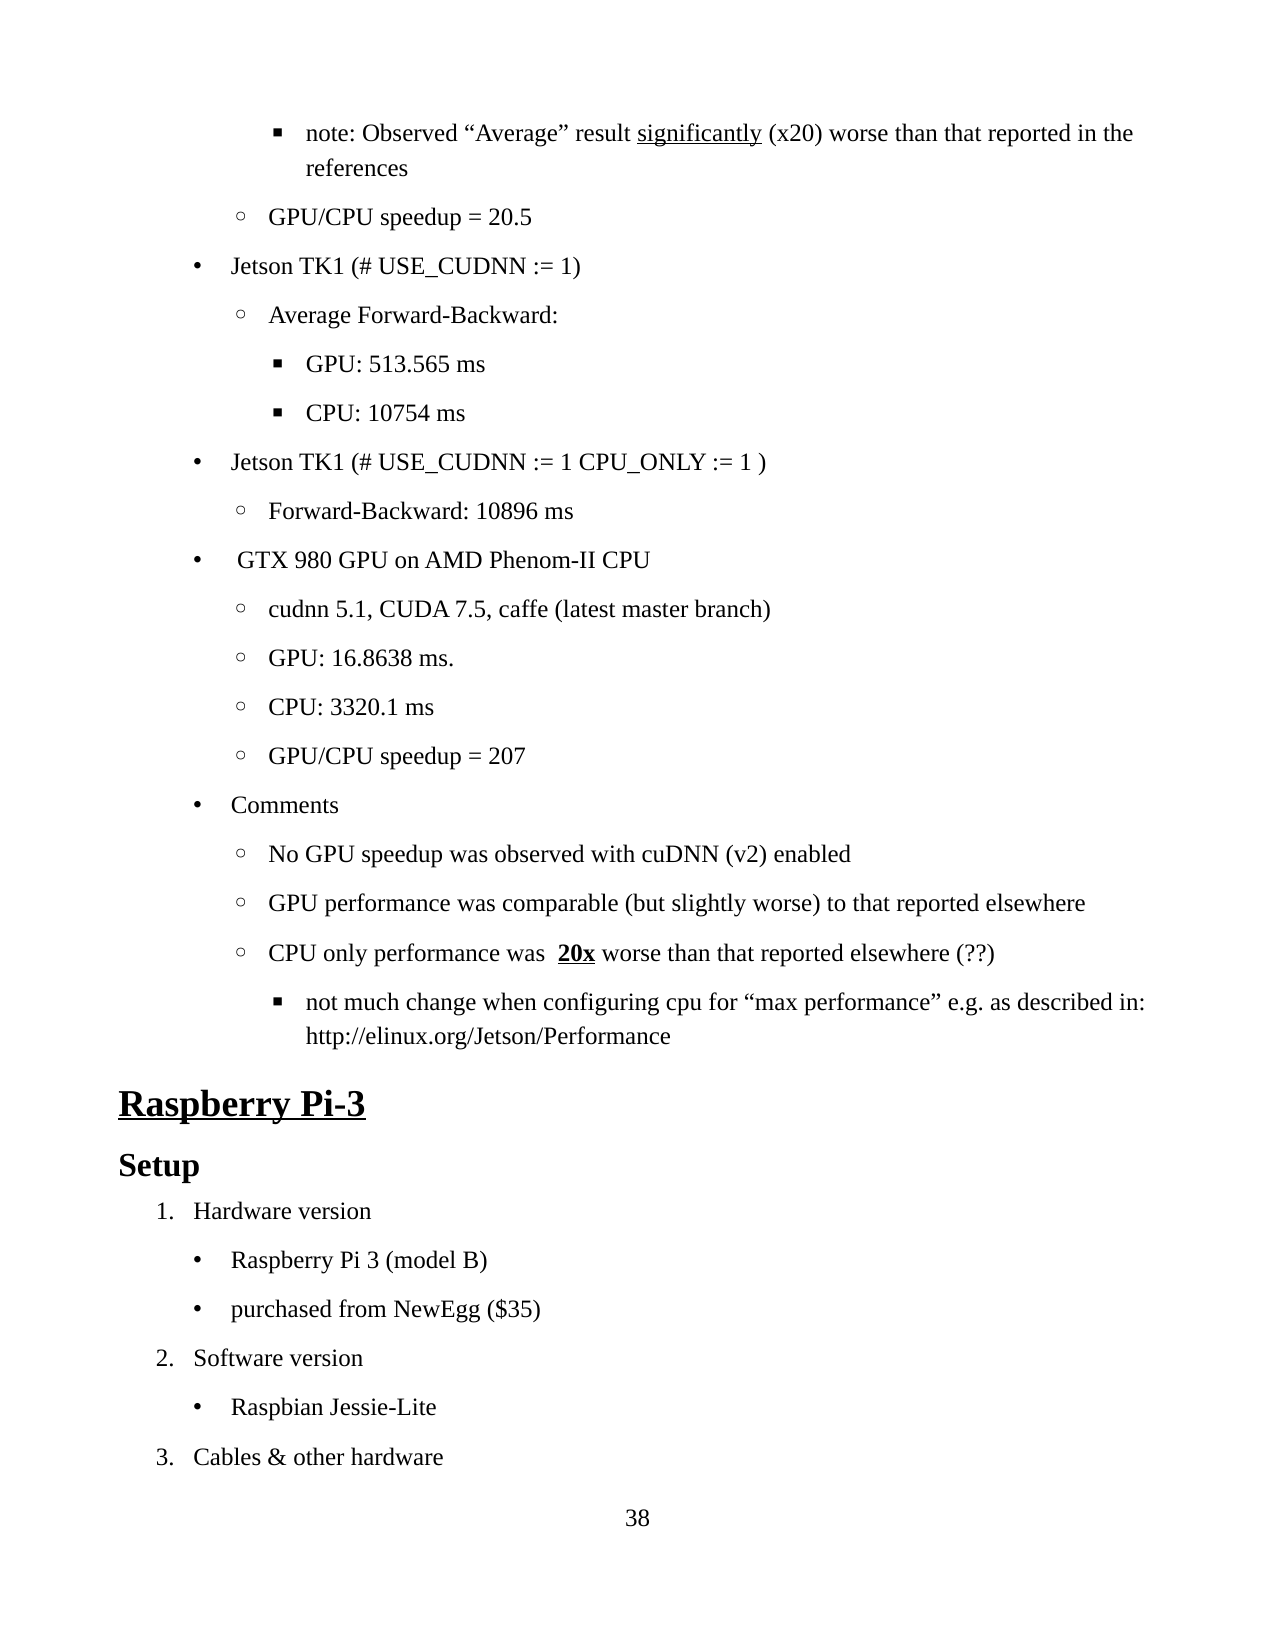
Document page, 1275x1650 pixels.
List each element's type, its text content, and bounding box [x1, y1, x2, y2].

list Forward-Backward: 10896 ms [231, 496, 1157, 525]
list GPU/CPU speedup = 20.5 [231, 202, 1157, 230]
list cudnn 5.1, CUDA 7.5, caffe (latest master branch) [231, 594, 1157, 623]
list Average Forward-Backward: [231, 300, 1157, 328]
list Hardware version [156, 1196, 1157, 1225]
list Cables & other hardware [156, 1442, 1157, 1470]
list Raspbian Jessie-Lite [193, 1392, 1157, 1421]
list CPU: 10754 ms [268, 398, 1157, 427]
subtitle Raspberry Pi-3 [118, 1081, 1157, 1124]
list Jetson TK1 (# USE_CUDNN := 1) [193, 251, 1157, 279]
list GPU: 16.8638 ms. [231, 643, 1157, 672]
list purchased from NewEgg ($35) [193, 1294, 1157, 1323]
list GPU performance was comparable (but slightly worse) to that reported elsewhere [231, 888, 1157, 917]
subtitle Setup [118, 1145, 1157, 1184]
list GTX 980 GPU on AMD Phenom-II CPU [193, 545, 1157, 574]
list GPU/CPU speedup = 207 [231, 741, 1157, 770]
list No GPU speedup was observed with cuDNN (v2) enabled [231, 839, 1157, 868]
list CPU: 3320.1 ms [231, 692, 1157, 721]
list not much change when configuring cpu for “max performance” e.g. as described in: http://elinux.org/Jetson/Performance [268, 987, 1157, 1050]
list GPU: 513.565 ms [268, 349, 1157, 378]
list Raspberry Pi 3 (model B) [193, 1245, 1157, 1274]
list CPU only performance was 20x worse than that reported elsewhere (??) [231, 938, 1157, 966]
list note: Observed “Average” result significantly (x20) worse than that reported in the references [268, 118, 1157, 181]
list Software version [156, 1343, 1157, 1372]
list Jetson TK1 (# USE_CUDNN := 1 CPU_ONLY := 1 ) [193, 447, 1157, 476]
list Comments [193, 790, 1157, 819]
